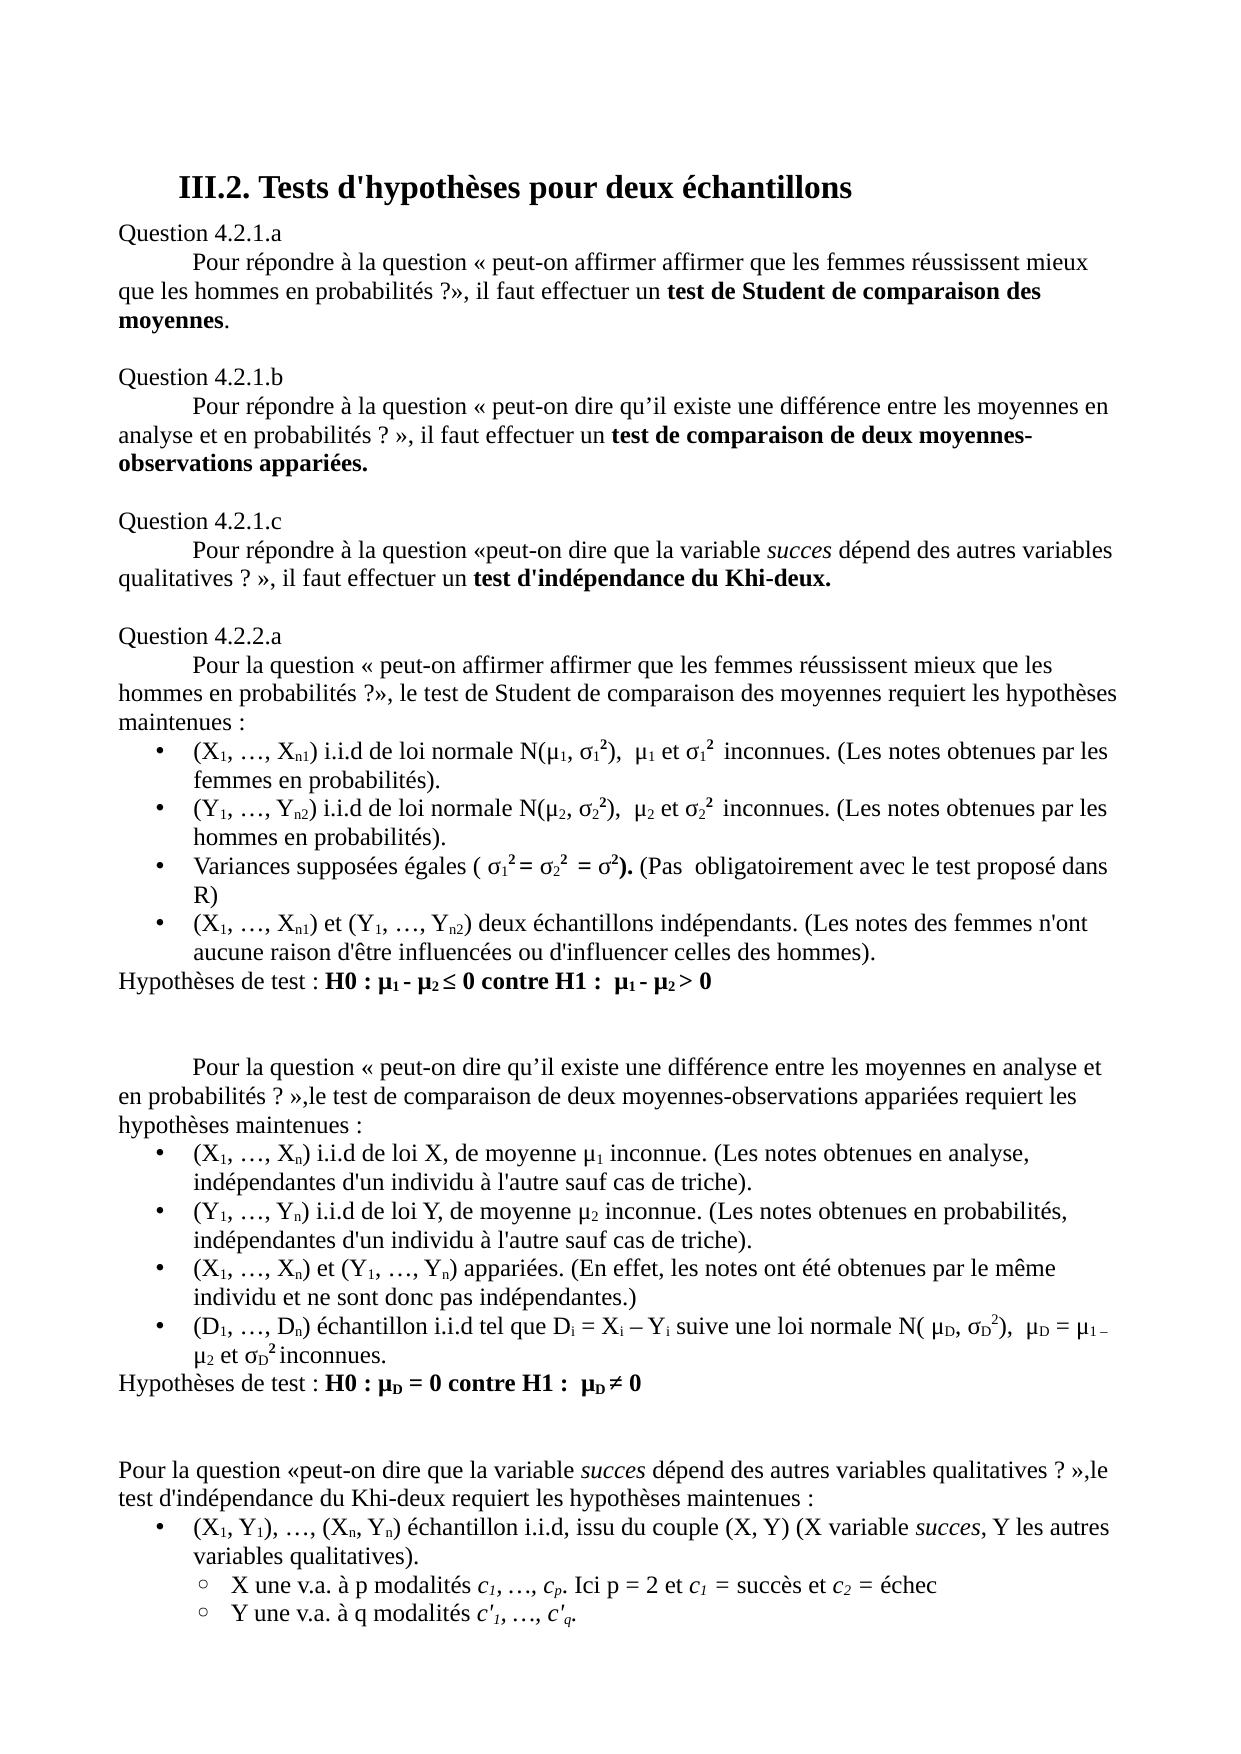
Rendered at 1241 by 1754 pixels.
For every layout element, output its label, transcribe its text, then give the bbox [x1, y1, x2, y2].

list (X1, Y1), …, (Xn, Yn) échantillon i.i.d, issu du couple (X, Y) (X variable succes, Y les autres variables qualitatives). [156, 1512, 1122, 1570]
list (Y1, …, Yn2) i.i.d de loi normale N(μ2, σ22), μ2 et σ22 inconnues. (Les notes obtenues par les hommes en probabilités). [156, 793, 1122, 851]
subtitle III.2. Tests d'hypothèses pour deux échantillons [118, 168, 1122, 206]
text Question 4.2.1.b [118, 362, 1122, 391]
text Pour la question « peut-on dire qu’il existe une différence entre les moyennes en analyse et en probabilités ? »,le test de comparaison de deux moyennes-observations appariées requiert les hypothèses maintenues : [118, 1052, 1122, 1138]
text Question 4.2.1.a [118, 218, 1122, 247]
text Question 4.2.2.a [118, 621, 1122, 650]
list Y une v.a. à q modalités c'1, …, c'q. [193, 1598, 1122, 1627]
text Pour la question « peut-on affirmer affirmer que les femmes réussissent mieux que les hommes en probabilités ?», le test de Student de comparaison des moyennes requiert les hypothèses maintenues : [118, 650, 1122, 736]
list (Y1, …, Yn) i.i.d de loi Y, de moyenne μ2 inconnue. (Les notes obtenues en probabilités, indépendantes d'un individu à l'autre sauf cas de triche). [156, 1196, 1122, 1253]
list Variances supposées égales ( σ12 = σ22 = σ2). (Pas obligatoirement avec le test proposé dans R) [156, 851, 1122, 908]
list (D1, …, Dn) échantillon i.i.d tel que Di = Xi – Yi suive une loi normale N( μD, σD2), μD = μ1 – μ2 et σD2 inconnues. [156, 1311, 1122, 1368]
text Pour répondre à la question « peut-on affirmer affirmer que les femmes réussissent mieux que les hommes en probabilités ?», il faut effectuer un test de Student de comparaison des moyennes. [118, 247, 1122, 333]
text Pour la question «peut-on dire que la variable succes dépend des autres variables qualitatives ? »,le test d'indépendance du Khi-deux requiert les hypothèses maintenues : [118, 1455, 1122, 1512]
list (X1, …, Xn) et (Y1, …, Yn) appariées. (En effet, les notes ont été obtenues par le même individu et ne sont donc pas indépendantes.) [156, 1253, 1122, 1311]
text Pour répondre à la question « peut-on dire qu’il existe une différence entre les moyennes en analyse et en probabilités ? », il faut effectuer un test de comparaison de deux moyennes-observations appariées. [118, 391, 1122, 477]
text Pour répondre à la question «peut-on dire que la variable succes dépend des autres variables qualitatives ? », il faut effectuer un test d'indépendance du Khi-deux. [118, 535, 1122, 592]
text Hypothèses de test : H0 : μD = 0 contre H1 : μD ≠ 0 [118, 1368, 1122, 1397]
list (X1, …, Xn1) i.i.d de loi normale N(μ1, σ12), μ1 et σ12 inconnues. (Les notes obtenues par les femmes en probabilités). [156, 736, 1122, 793]
text Question 4.2.1.c [118, 506, 1122, 535]
list (X1, …, Xn) i.i.d de loi X, de moyenne μ1 inconnue. (Les notes obtenues en analyse, indépendantes d'un individu à l'autre sauf cas de triche). [156, 1138, 1122, 1196]
list (X1, …, Xn1) et (Y1, …, Yn2) deux échantillons indépendants. (Les notes des femmes n'ont aucune raison d'être influencées ou d'influencer celles des hommes). [156, 908, 1122, 966]
text Hypothèses de test : H0 : μ1 - μ2 ≤ 0 contre H1 : μ1 - μ2 > 0 [118, 966, 1122, 995]
list X une v.a. à p modalités c1, …, cp. Ici p = 2 et c1 = succès et c2 = échec [193, 1570, 1122, 1598]
